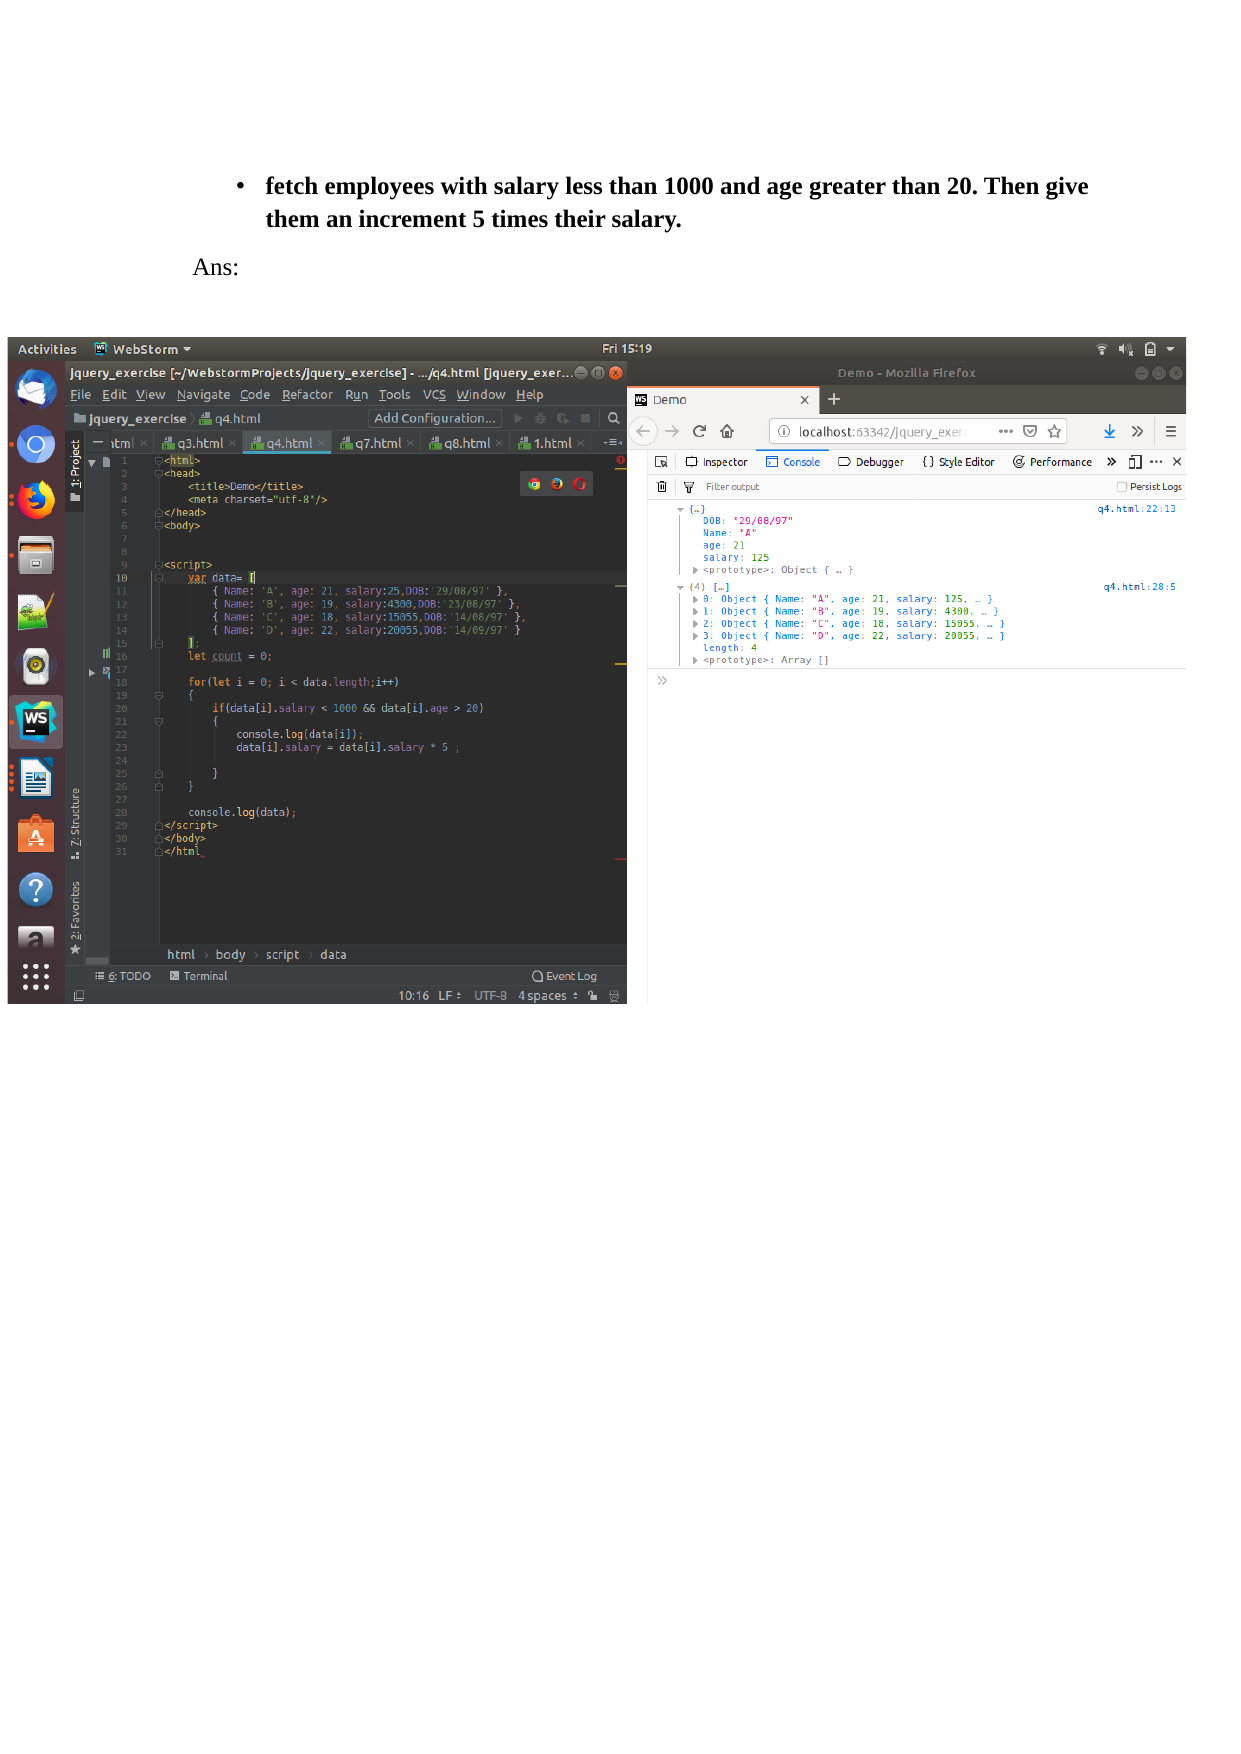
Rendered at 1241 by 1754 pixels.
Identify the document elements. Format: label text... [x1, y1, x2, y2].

picture [7, 337, 1187, 1004]
text Ans: [118, 252, 1122, 281]
list fetch employees with salary less than 1000 and age greater than 20. Then give them an increment 5 times their salary. [236, 171, 1122, 233]
